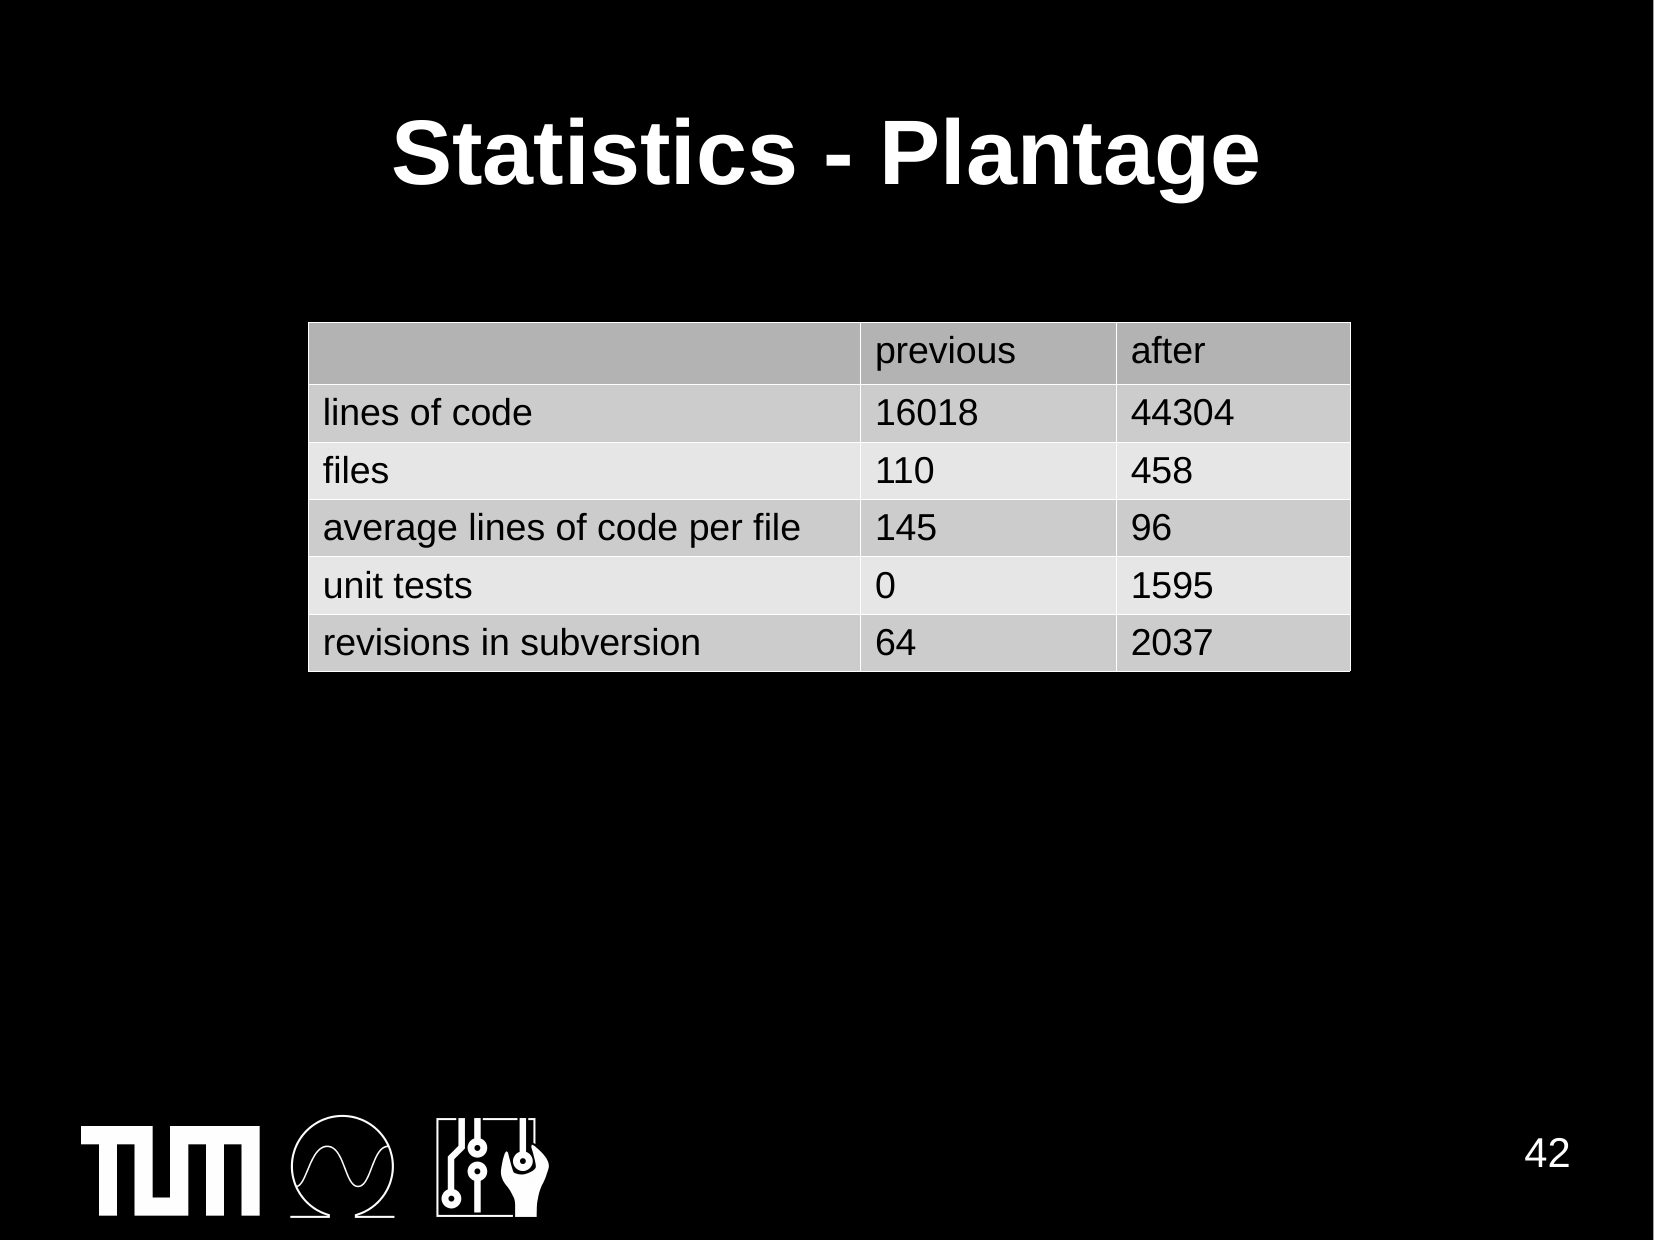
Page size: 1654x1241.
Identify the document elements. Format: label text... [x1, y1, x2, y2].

table_cell revisions in subversion [309, 615, 860, 671]
table_header previous [861, 323, 1116, 384]
table_cell 458 [1117, 443, 1350, 499]
table_cell 2037 [1117, 615, 1350, 671]
table_cell 145 [861, 500, 1116, 556]
table_cell 44304 [1117, 385, 1350, 442]
table_cell average lines of code per file [309, 500, 860, 556]
table_cell 16018 [861, 385, 1116, 442]
table_cell 64 [861, 615, 1116, 671]
table_header after [1117, 323, 1350, 384]
table_cell 1595 [1117, 557, 1350, 614]
title Statistics - Plantage [82, 49, 1571, 257]
table_cell files [309, 443, 860, 499]
picture [63, 1108, 272, 1227]
table_cell 96 [1117, 500, 1350, 556]
table_cell unit tests [309, 557, 860, 614]
picture [425, 1108, 554, 1227]
table_header [309, 323, 860, 384]
table_cell lines of code [309, 385, 860, 442]
table_cell 0 [861, 557, 1116, 614]
table_cell 110 [861, 443, 1116, 499]
picture [283, 1108, 402, 1227]
